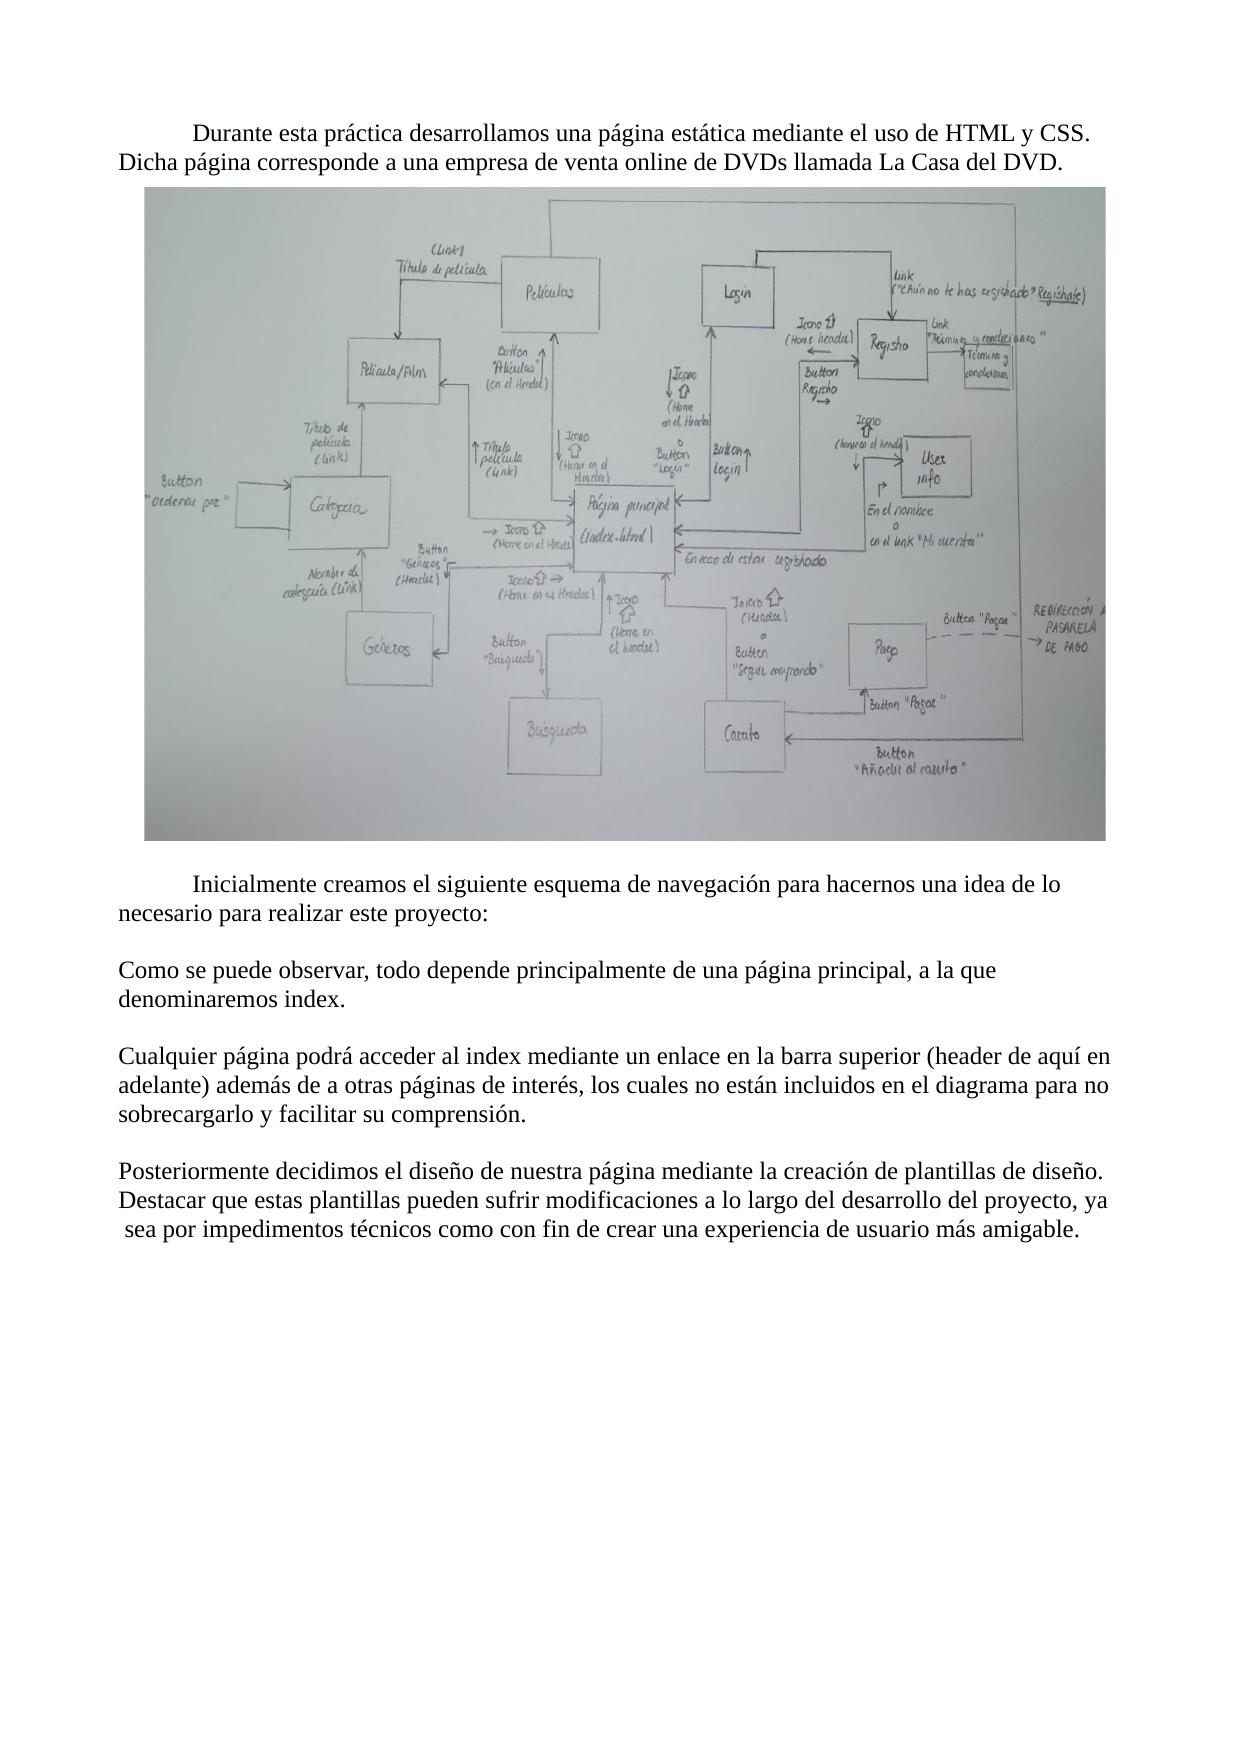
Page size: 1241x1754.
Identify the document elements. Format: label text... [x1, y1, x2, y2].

text Como se puede observar, todo depende principalmente de una página principal, a la que denominaremos index. [118, 955, 1122, 1013]
text Posteriormente decidimos el diseño de nuestra página mediante la creación de plantillas de diseño. Destacar que estas plantillas pueden sufrir modificaciones a lo largo del desarrollo del proyecto, ya [118, 1156, 1122, 1214]
text sea por impedimentos técnicos como con fin de crear una experiencia de usuario más amigable. [118, 1214, 1122, 1243]
text Inicialmente creamos el siguiente esquema de navegación para hacernos una idea de lo necesario para realizar este proyecto: [118, 869, 1122, 926]
picture [144, 187, 1106, 841]
text Cualquier página podrá acceder al index mediante un enlace en la barra superior (header de aquí en adelante) además de a otras páginas de interés, los cuales no están incluidos en el diagrama para no sobrecargarlo y facilitar su comprensión. [118, 1041, 1122, 1128]
text Durante esta práctica desarrollamos una página estática mediante el uso de HTML y CSS. Dicha página corresponde a una empresa de venta online de DVDs llamada La Casa del DVD. [118, 118, 1122, 176]
